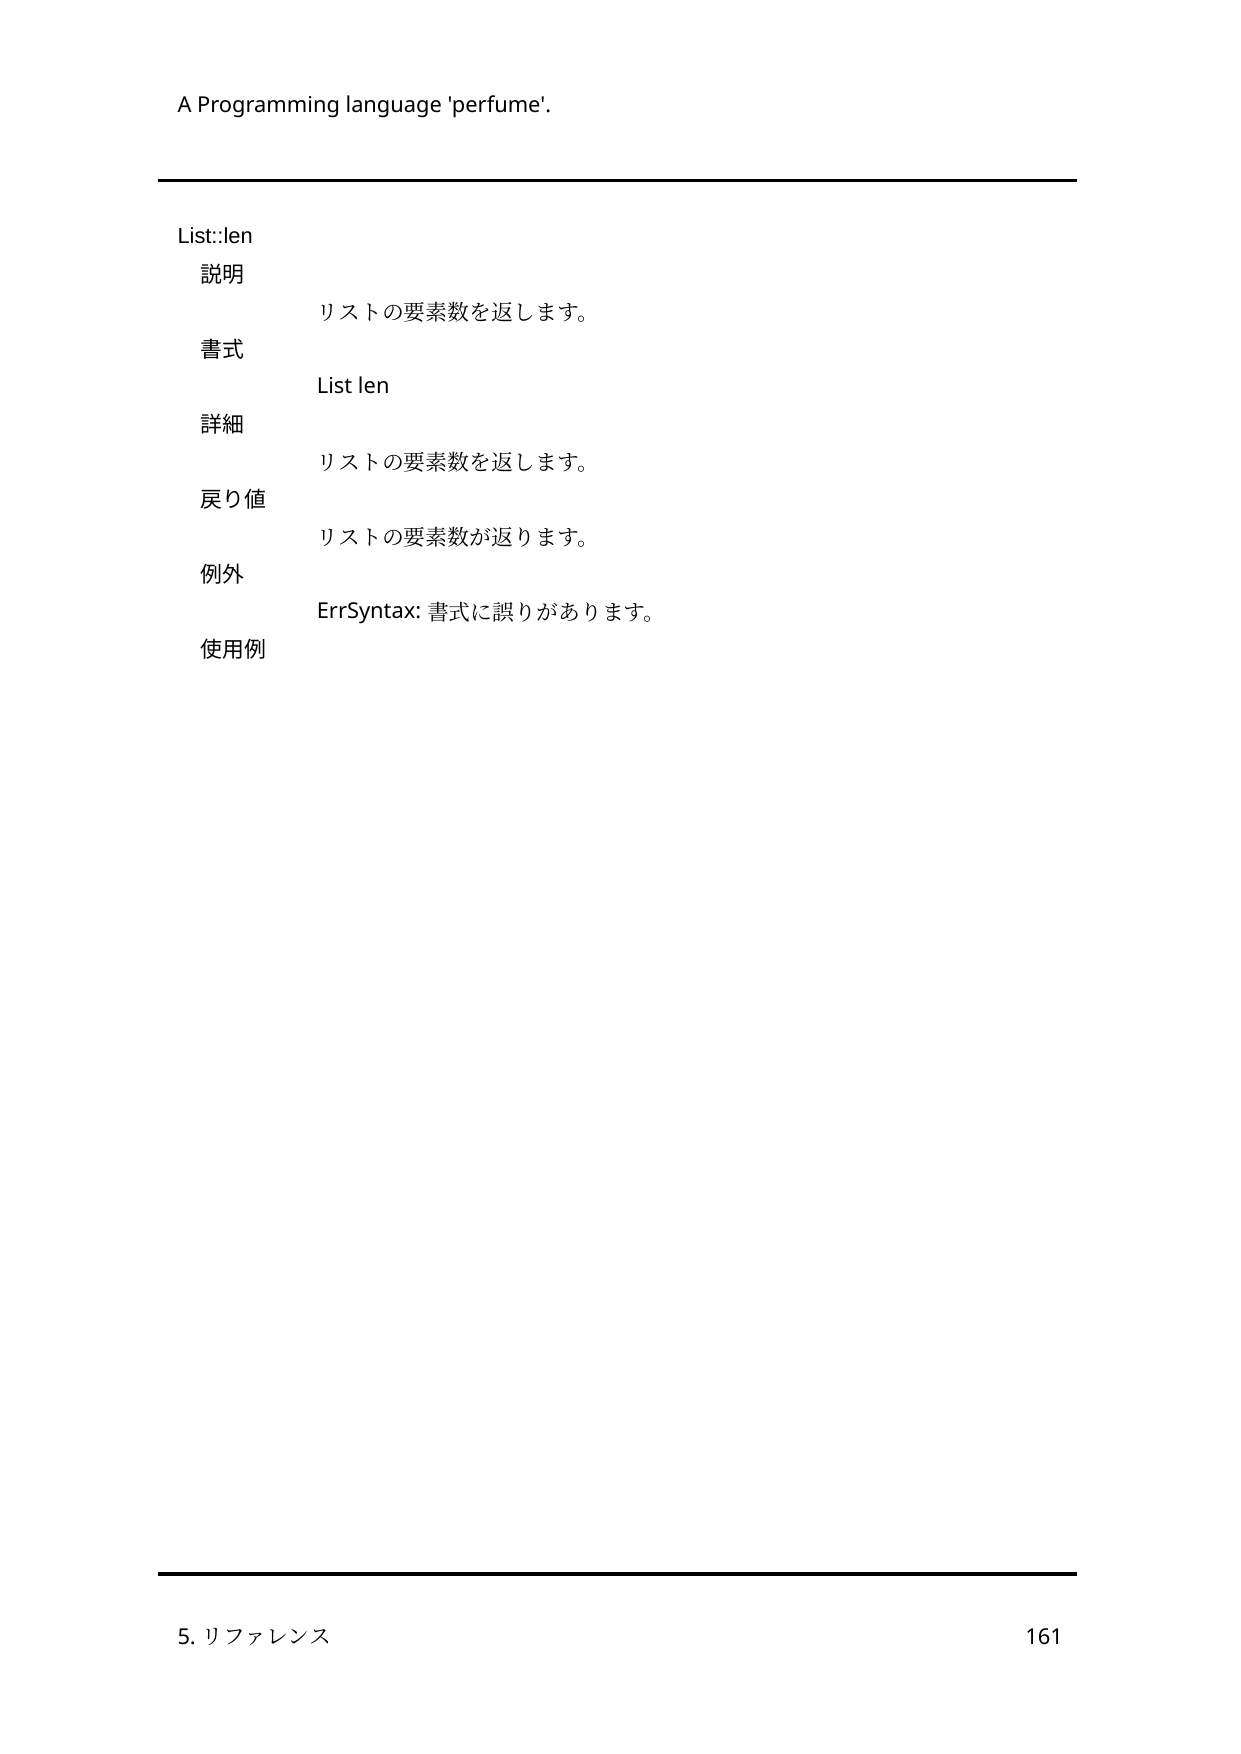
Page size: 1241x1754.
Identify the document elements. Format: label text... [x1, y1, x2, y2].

table_header 説明 [200, 254, 317, 329]
subtitle List::len [177, 217, 1063, 254]
table_header リストの要素数を返します。 [317, 254, 1063, 329]
table_cell 詳細 [200, 404, 317, 479]
table_cell リストの要素数が返ります。 [317, 479, 1063, 554]
table_cell リストの要素数を返します。 [317, 404, 1063, 479]
table_cell [317, 629, 1063, 704]
table_cell 書式 [200, 329, 317, 404]
table_cell 使用例 [200, 629, 317, 704]
table_cell 戻り値 [200, 479, 317, 554]
table_cell List len [317, 329, 1063, 404]
table_cell ErrSyntax: 書式に誤りがあります。 [317, 554, 1063, 629]
table_cell 例外 [200, 554, 317, 629]
